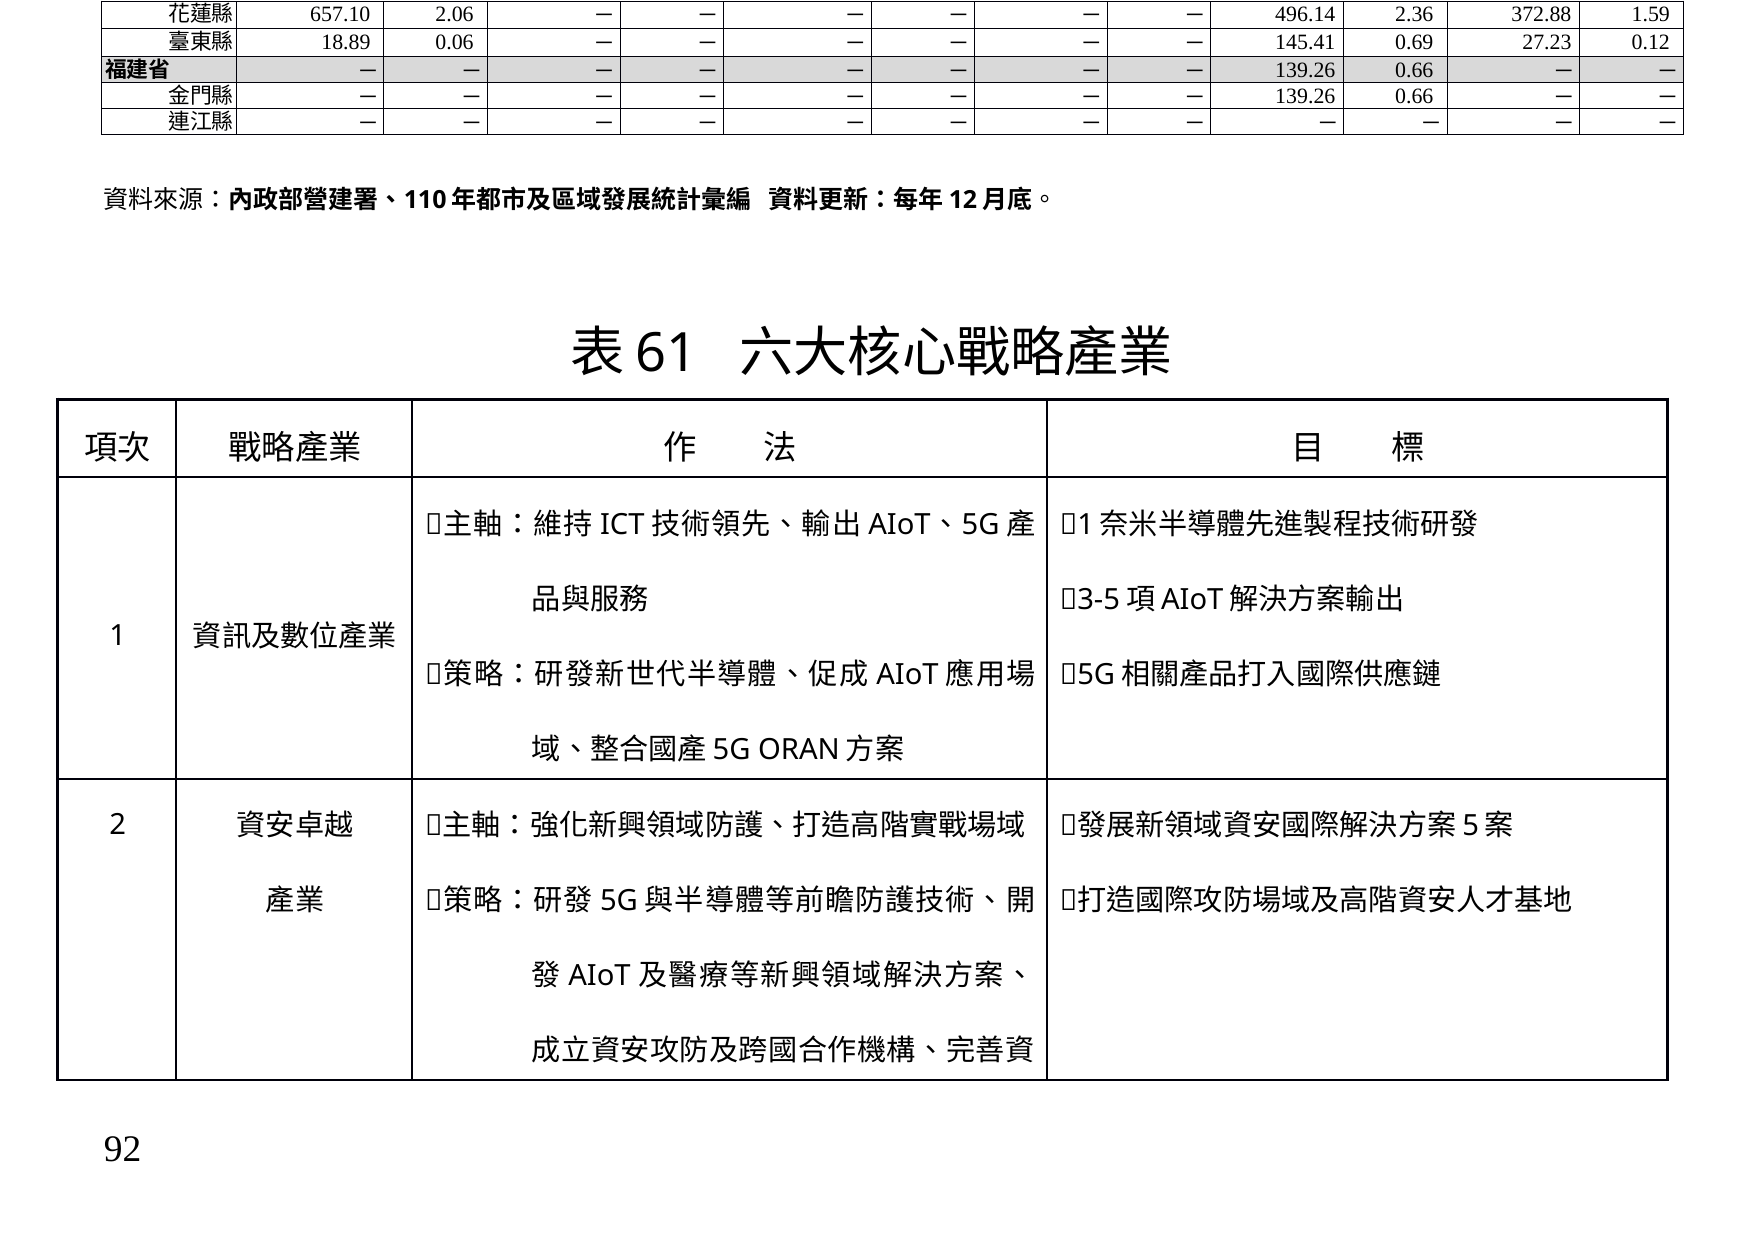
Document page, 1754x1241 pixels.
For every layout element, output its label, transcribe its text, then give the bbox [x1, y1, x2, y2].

table_cell ─ [975, 83, 1107, 108]
table_cell 資訊及數位產業 [177, 478, 411, 778]
table_cell ─ [1448, 83, 1579, 108]
table_cell 1.59 [1580, 2, 1683, 28]
table_cell ─ [1211, 109, 1343, 134]
table_header 作 法 [413, 401, 1046, 476]
table_cell 18.89 [237, 29, 383, 56]
table_cell 0.66 [1344, 57, 1447, 82]
table_cell 2 [59, 780, 175, 1079]
table_cell ─ [724, 109, 871, 134]
table_cell ─ [724, 57, 871, 82]
table_cell 0.69 [1344, 29, 1447, 56]
table_cell 花蓮縣 [102, 2, 236, 28]
table_cell ─ [1580, 57, 1683, 82]
table_cell ─ [1108, 109, 1210, 134]
table_cell 1奈米半導體先進製程技術研發 3-5項AIoT解決方案輸出 5G相關產品打入國際供應鏈 [1048, 478, 1666, 778]
table_cell ─ [237, 109, 383, 134]
table_cell 發展新領域資安國際解決方案5案 打造國際攻防場域及高階資安人才基地 [1048, 780, 1666, 1079]
table_cell 657.10 [237, 2, 383, 28]
table_cell 1 [59, 478, 175, 778]
table_cell ─ [975, 109, 1107, 134]
table_cell 139.26 [1211, 57, 1343, 82]
table_cell ─ [975, 57, 1107, 82]
table_cell ─ [1448, 109, 1579, 134]
table_cell ─ [872, 83, 974, 108]
table_cell ─ [621, 83, 723, 108]
table_cell 福建省 [102, 57, 236, 82]
text 資料來源：內政部營建署、110年都市及區域發展統計彙編 資料更新：每年12月底。 [103, 173, 1639, 210]
table_header 項次 [59, 401, 175, 476]
table_cell ─ [621, 29, 723, 56]
table_cell ─ [237, 83, 383, 108]
table_cell 金門縣 [102, 83, 236, 108]
table_cell ─ [1580, 83, 1683, 108]
table_cell ─ [1344, 109, 1447, 134]
table_cell 主軸：維持ICT技術領先、輸出AIoT、5G產品與服務 策略：研發新世代半導體、促成AIoT應用場域、整合國產5G ORAN方案 [413, 478, 1046, 778]
table_cell 2.06 [384, 2, 487, 28]
table_cell ─ [488, 57, 620, 82]
table_cell ─ [488, 83, 620, 108]
table_cell ─ [384, 83, 487, 108]
table_cell ─ [724, 2, 871, 28]
table_cell 0.06 [384, 29, 487, 56]
table_cell 0.66 [1344, 83, 1447, 108]
table_header 目 標 [1048, 401, 1666, 476]
table_cell 0.12 [1580, 29, 1683, 56]
table_cell ─ [724, 83, 871, 108]
table_header 戰略產業 [177, 401, 411, 476]
table_cell ─ [975, 2, 1107, 28]
table_cell ─ [621, 57, 723, 82]
table_cell ─ [872, 29, 974, 56]
subtitle 表61 六大核心戰略產業 [103, 285, 1639, 398]
table_cell ─ [1580, 109, 1683, 134]
table_cell ─ [621, 109, 723, 134]
table_cell 主軸：強化新興領域防護、打造高階實戰場域 策略：研發5G與半導體等前瞻防護技術、開發AIoT及醫療等新興領域解決方案、成立資安攻防及跨國合作機構、完善資 [413, 780, 1046, 1079]
table_cell ─ [384, 109, 487, 134]
table_cell 372.88 [1448, 2, 1579, 28]
table_cell ─ [1108, 2, 1210, 28]
table_cell 資安卓越 產業 [177, 780, 411, 1079]
table_cell 27.23 [1448, 29, 1579, 56]
table_cell ─ [488, 2, 620, 28]
table_cell 145.41 [1211, 29, 1343, 56]
table_cell ─ [724, 29, 871, 56]
table_cell ─ [872, 2, 974, 28]
table_cell ─ [1108, 57, 1210, 82]
table_cell ─ [488, 29, 620, 56]
table_cell 連江縣 [102, 109, 236, 134]
table_cell ─ [1108, 29, 1210, 56]
table_cell 496.14 [1211, 2, 1343, 28]
table_cell ─ [384, 57, 487, 82]
table_cell ─ [872, 57, 974, 82]
table_cell ─ [488, 109, 620, 134]
table_cell 臺東縣 [102, 29, 236, 56]
table_cell 2.36 [1344, 2, 1447, 28]
table_cell ─ [975, 29, 1107, 56]
table_cell ─ [621, 2, 723, 28]
table_cell ─ [1108, 83, 1210, 108]
table_cell ─ [237, 57, 383, 82]
table_cell 139.26 [1211, 83, 1343, 108]
table_cell ─ [872, 109, 974, 134]
table_cell ─ [1448, 57, 1579, 82]
